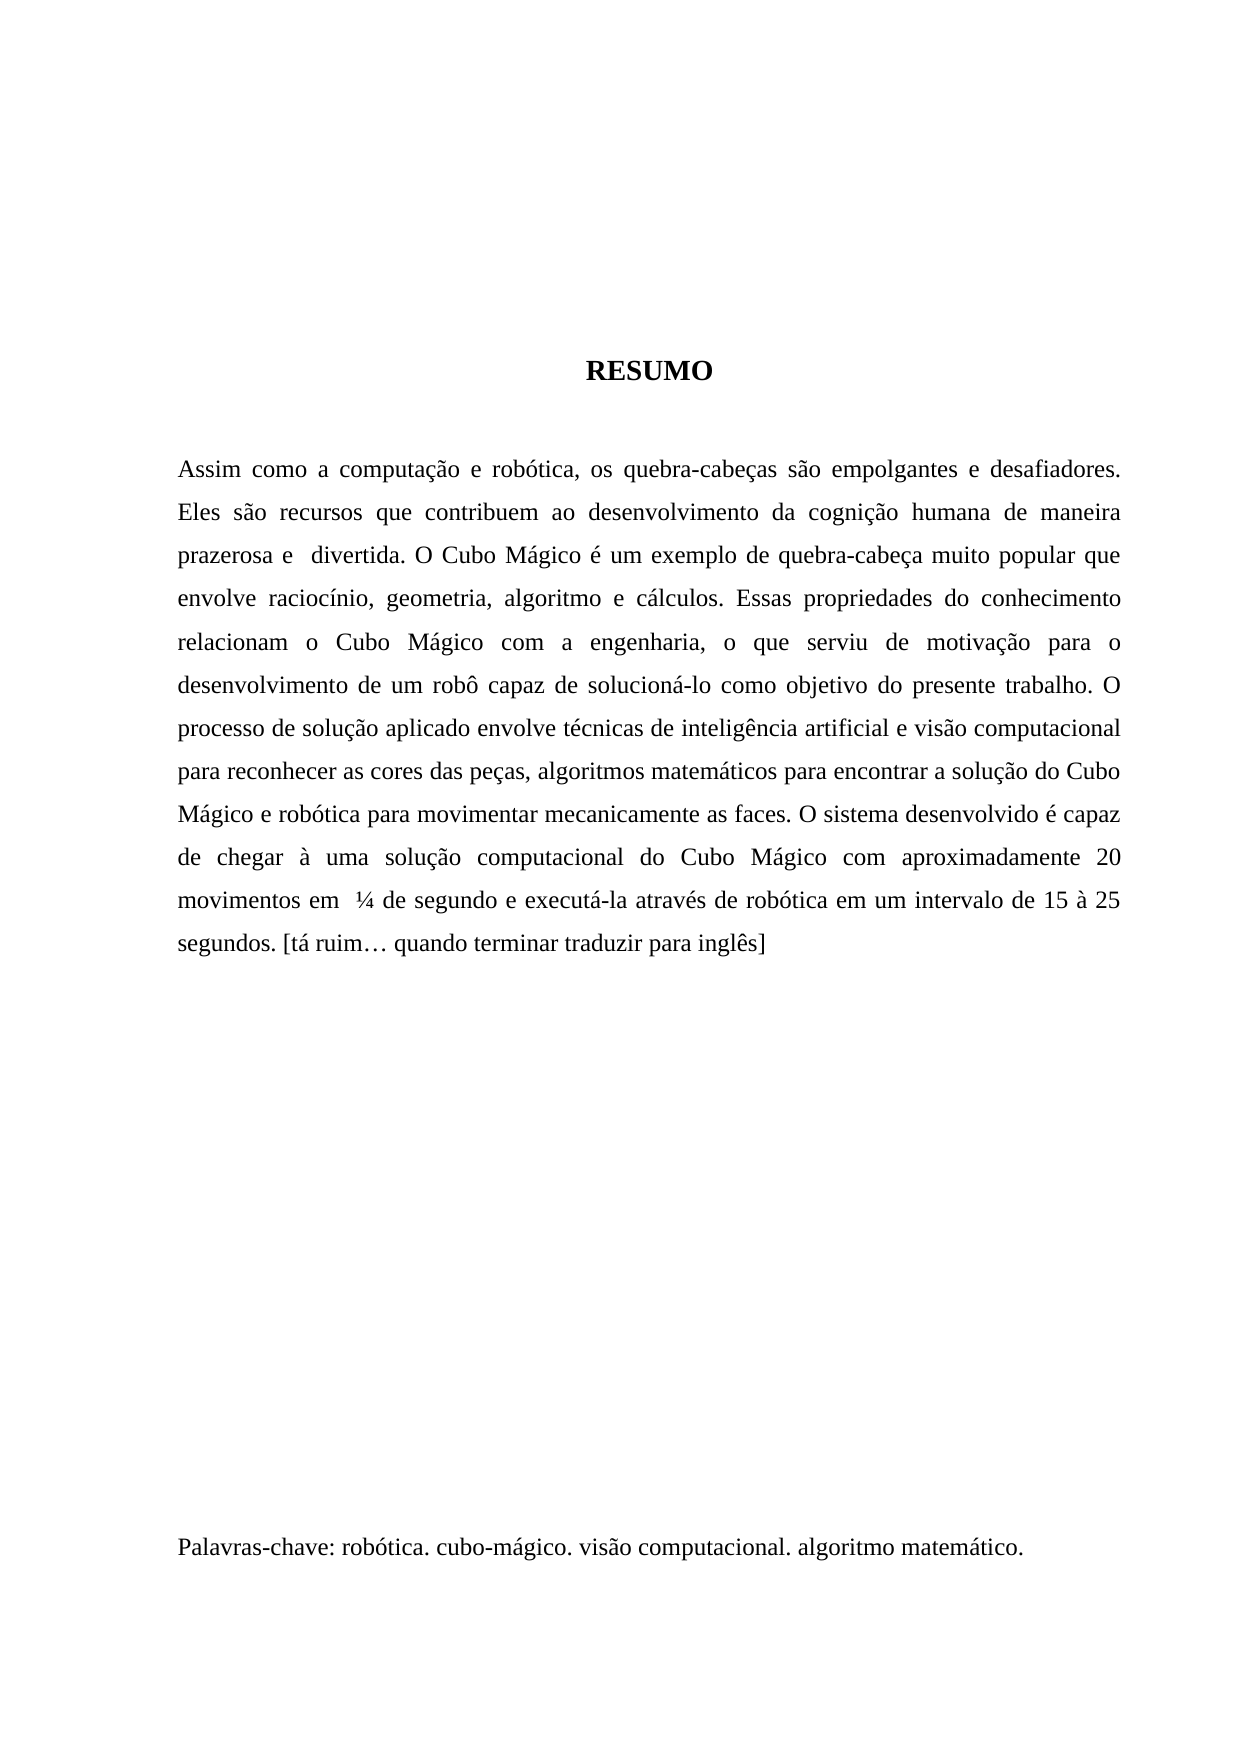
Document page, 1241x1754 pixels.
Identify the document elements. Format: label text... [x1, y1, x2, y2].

text RESUMO [177, 353, 1122, 387]
text Assim como a computação e robótica, os quebra-cabeças são empolgantes e desafiadores. Eles são recursos que contribuem ao desenvolvimento da cognição humana de maneira prazerosa e divertida. O Cubo Mágico é um exemplo de quebra-cabeça muito popular que envolve raciocínio, geometria, algoritmo e cálculos. Essas propriedades do conhecimento relacionam o Cubo Mágico com a engenharia, o que serviu de motivação para o desenvolvimento de um robô capaz de solucioná-lo como objetivo do presente trabalho. O processo de solução aplicado envolve técnicas de inteligência artificial e visão computacional para reconhecer as cores das peças, algoritmos matemáticos para encontrar a solução do Cubo Mágico e robótica para movimentar mecanicamente as faces. O sistema desenvolvido é capaz de chegar à uma solução computacional do Cubo Mágico com aproximadamente 20 movimentos em ¼ de segundo e executá-la através de robótica em um intervalo de 15 à 25 segundos. [tá ruim… quando terminar traduzir para inglês] [177, 454, 1122, 957]
text Palavras-chave: robótica. cubo-mágico. visão computacional. algoritmo matemático. [177, 1532, 1122, 1561]
